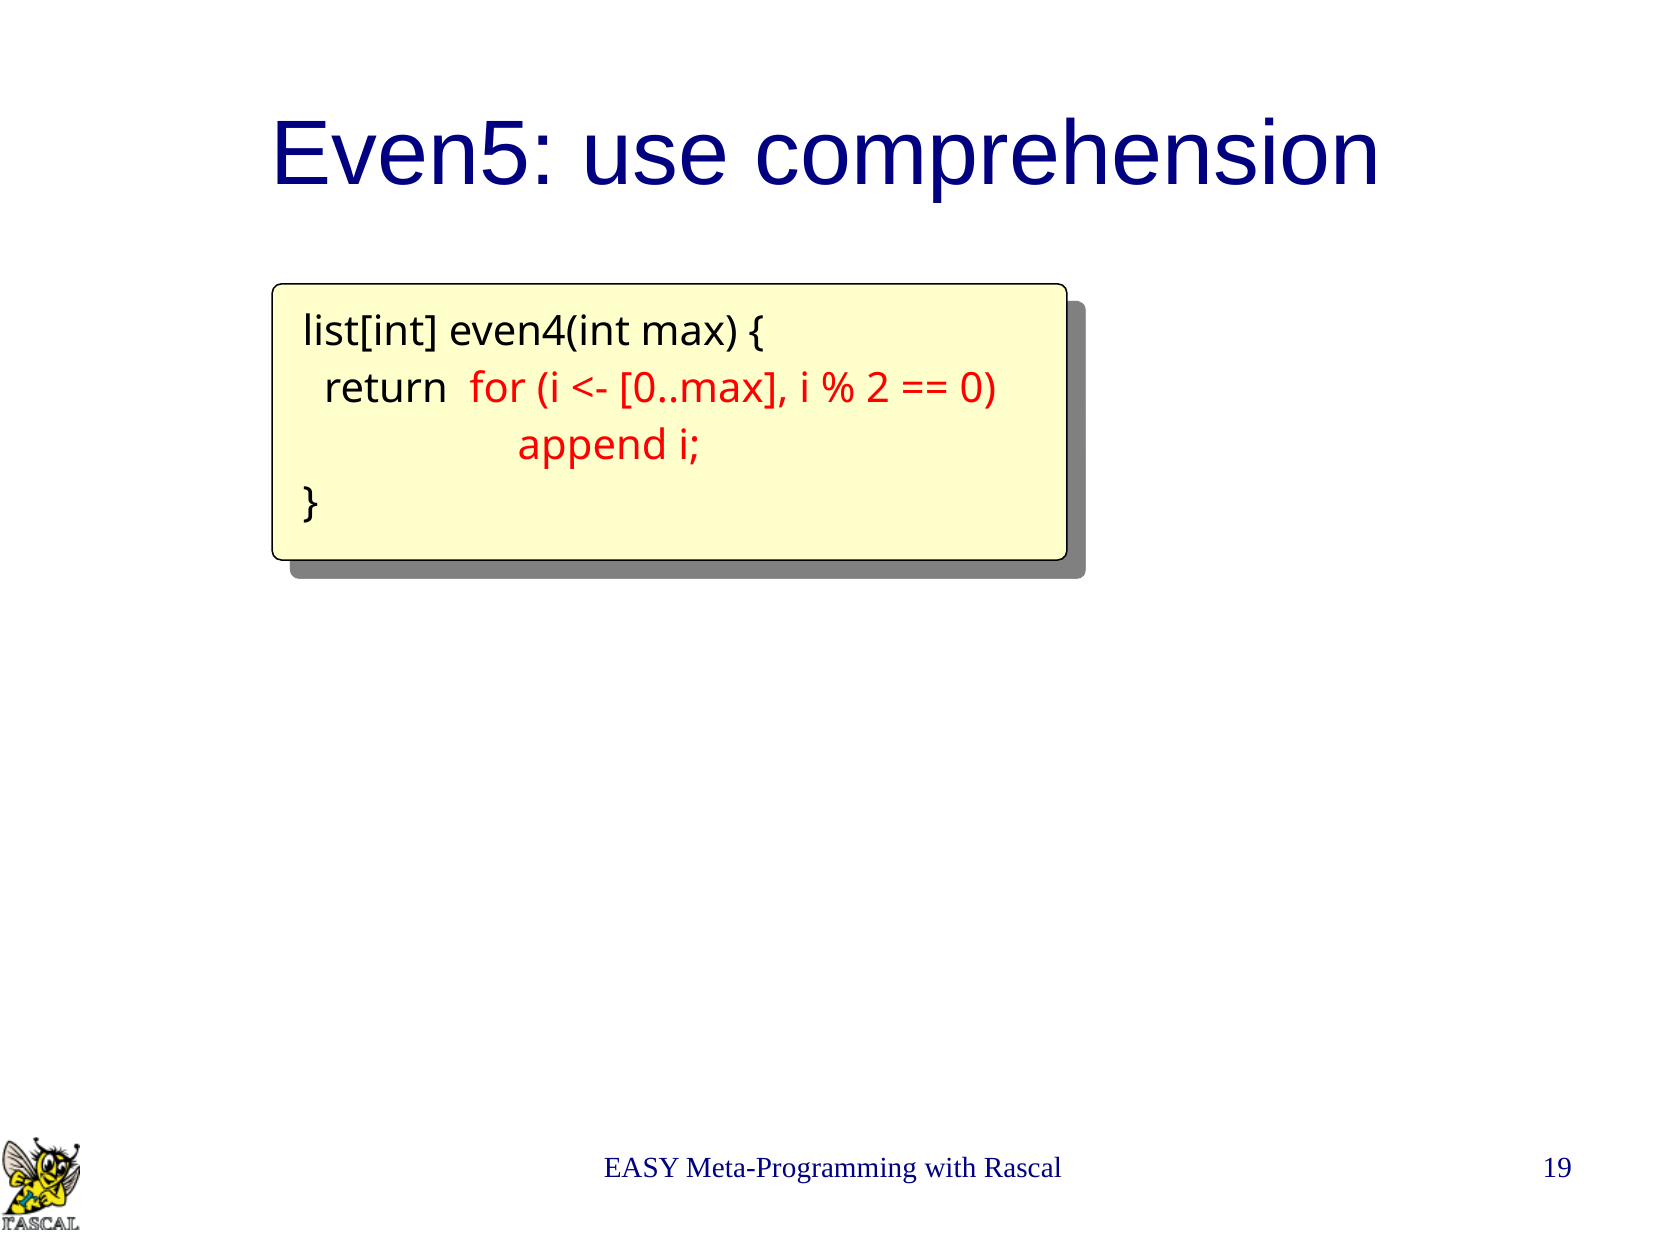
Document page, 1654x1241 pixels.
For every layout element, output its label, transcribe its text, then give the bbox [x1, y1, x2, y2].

text_box [272, 283, 1067, 561]
picture [1, 1137, 80, 1230]
text_box list[int] even4(int max) { return for (i <- [0..max], i % 2 == 0) append i; } [287, 293, 1238, 641]
title Even5: use comprehension [82, 49, 1571, 257]
